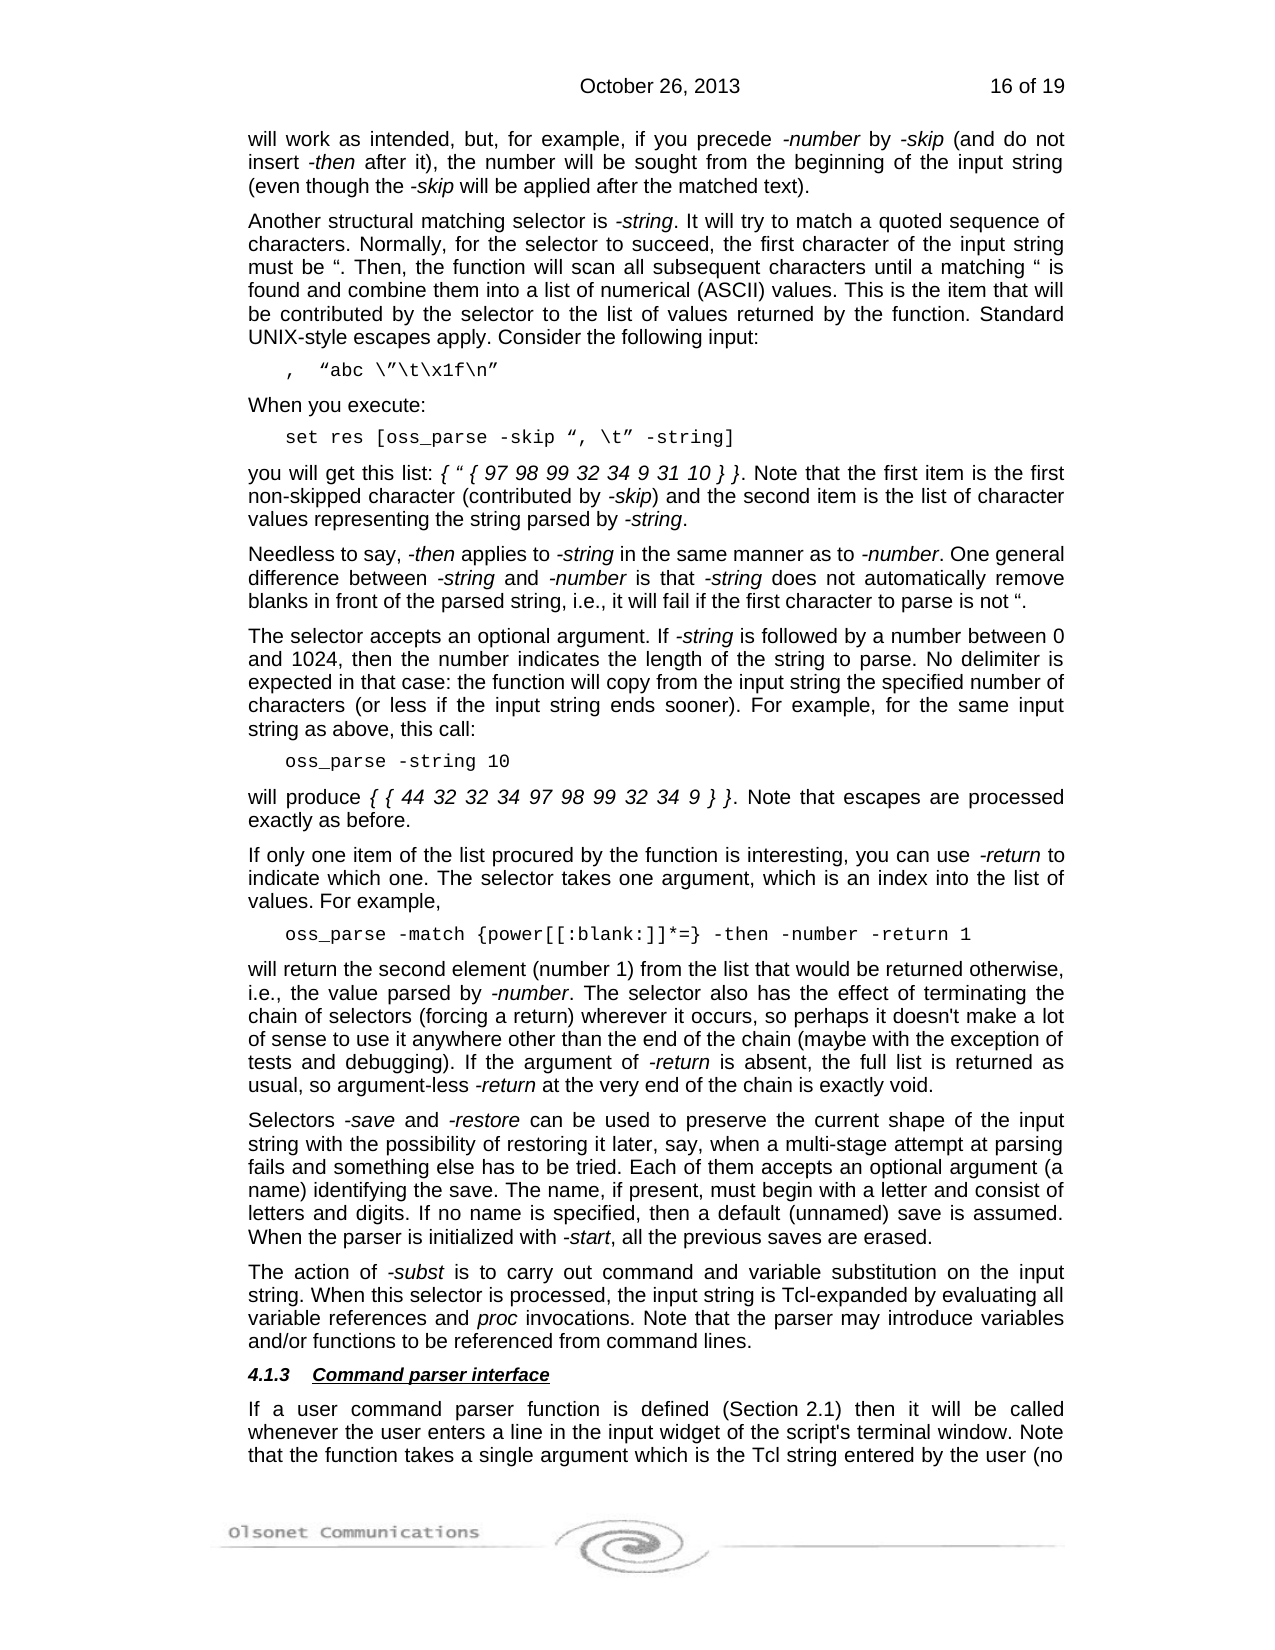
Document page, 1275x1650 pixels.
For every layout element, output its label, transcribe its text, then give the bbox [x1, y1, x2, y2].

text oss_parse -string 10 [285, 752, 1065, 773]
text , “abc \”\t\x1f\n” [285, 360, 1065, 382]
text If only one item of the list procured by the function is interesting, you can use -return to indicate which one. The selector takes one argument, which is an index into the list of values. For example, [248, 843, 1065, 913]
text When you execute: [248, 393, 1065, 417]
text Selectors -save and -restore can be used to preserve the current shape of the input string with the possibility of restoring it later, say, when a multi-stage attempt at parsing fails and something else has to be tried. Each of them accepts an optional argument (a name) identifying the save. The name, if present, must begin with a letter and consist of letters and digits. If no name is specified, then a default (unnamed) save is assumed. When the parser is initialized with -start, all the previous saves are erased. [248, 1109, 1065, 1248]
text Needless to say, -then applies to -string in the same manner as to -number. One general difference between -string and -number is that -string does not automatically remove blanks in front of the parsed string, i.e., it will fail if the first character to parse is not “. [248, 543, 1065, 612]
subtitle Command parser interface [248, 1365, 1065, 1386]
text oss_parse -match {power[[:blank:]]*=} -then -number -return 1 [285, 925, 1065, 946]
text will produce { { 44 32 32 34 97 98 99 32 34 9 } }. Note that escapes are processed exactly as before. [248, 785, 1065, 832]
text set res [oss_parse -skip “, \t” -string] [285, 428, 1065, 449]
text The selector accepts an optional argument. If -string is followed by a number between 0 and 1024, then the number indicates the length of the string to parse. No delimiter is expected in that case: the function will copy from the input string the specified number of characters (or less if the input string ends sooner). For example, for the same input string as above, this call: [248, 624, 1065, 740]
text If a user command parser function is defined (Section 2.1) then it will be called whenever the user enters a line in the input widget of the script's terminal window. Note that the function takes a single argument which is the Tcl string entered by the user (no [248, 1398, 1065, 1467]
text Another structural matching selector is -string. It will try to match a quoted sequence of characters. Normally, for the selector to succeed, the first character of the input string must be “. Then, the function will scan all subsequent characters until a matching “ is found and combine them into a list of numerical (ASCII) values. This is the item that will be contributed by the selector to the list of values returned by the function. Standard UNIX-style escapes apply. Consider the following input: [248, 209, 1065, 348]
text will work as intended, but, for example, if you precede -number by -skip (and do not insert -then after it), the number will be sought from the beginning of the input string (even though the -skip will be applied after the matched text). [248, 128, 1065, 197]
text The action of -subst is to carry out command and variable substitution on the input string. When this selector is processed, the input string is Tcl-expanded by evaluating all variable references and proc invocations. Note that the parser may introduce variables and/or functions to be referenced from command lines. [248, 1260, 1065, 1353]
text will return the second element (number 1) from the list that would be returned otherwise, i.e., the value parsed by -number. The selector also has the effect of terminating the chain of selectors (forcing a return) wherever it occurs, so perhaps it doesn't make a lot of sense to use it anywhere other than the end of the chain (maybe with the exception of tests and debugging). If the argument of -return is absent, the full list is returned as usual, so argument-less -return at the very end of the chain is exactly void. [248, 958, 1065, 1097]
text you will get this list: { “ { 97 98 99 32 34 9 31 10 } }. Note that the first item is the first non-skipped character (contributed by -skip) and the second item is the list of character values representing the string parsed by -string. [248, 461, 1065, 531]
picture [210, 1504, 1065, 1596]
